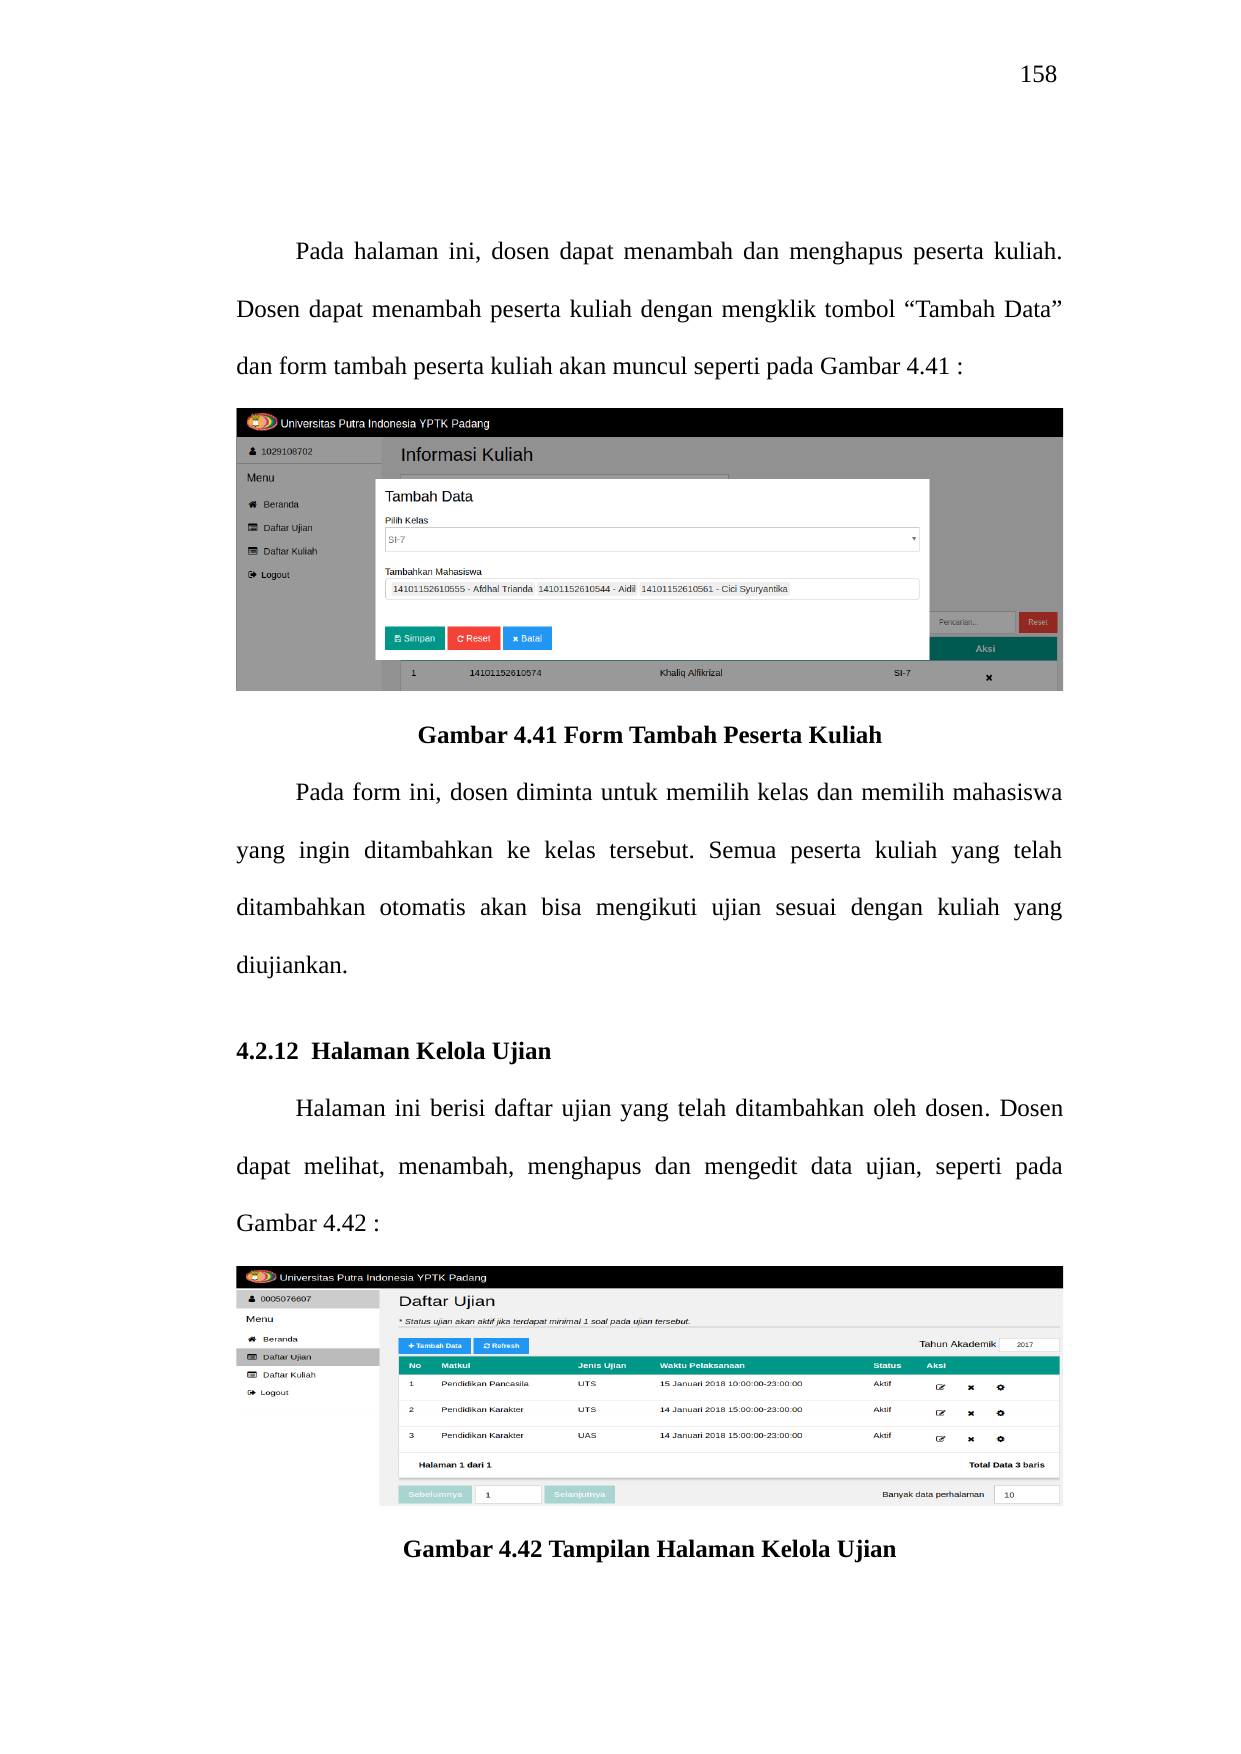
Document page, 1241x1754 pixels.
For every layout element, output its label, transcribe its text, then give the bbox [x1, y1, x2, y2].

text Gambar 4.42 Tampilan Halaman Kelola Ujian [236, 1506, 1063, 1563]
subtitle Halaman Kelola Ujian [236, 1036, 1063, 1065]
picture [236, 1266, 1064, 1506]
text Pada halaman ini, dosen dapat menambah dan menghapus peserta kuliah. Dosen dapat menambah peserta kuliah dengan mengklik tombol “Tambah Data” dan form tambah peserta kuliah akan muncul seperti pada Gambar 4.41 : [236, 236, 1063, 380]
text Pada form ini, dosen diminta untuk memilih kelas dan memilih mahasiswa yang ingin ditambahkan ke kelas tersebut. Semua peserta kuliah yang telah ditambahkan otomatis akan bisa mengikuti ujian sesuai dengan kuliah yang diujiankan. [236, 777, 1063, 978]
text Gambar 4.41 Form Tambah Peserta Kuliah [236, 691, 1063, 748]
picture [236, 408, 1064, 691]
text Halaman ini berisi daftar ujian yang telah ditambahkan oleh dosen. Dosen dapat melihat, menambah, menghapus dan mengedit data ujian, seperti pada Gambar 4.42 : [236, 1093, 1063, 1237]
